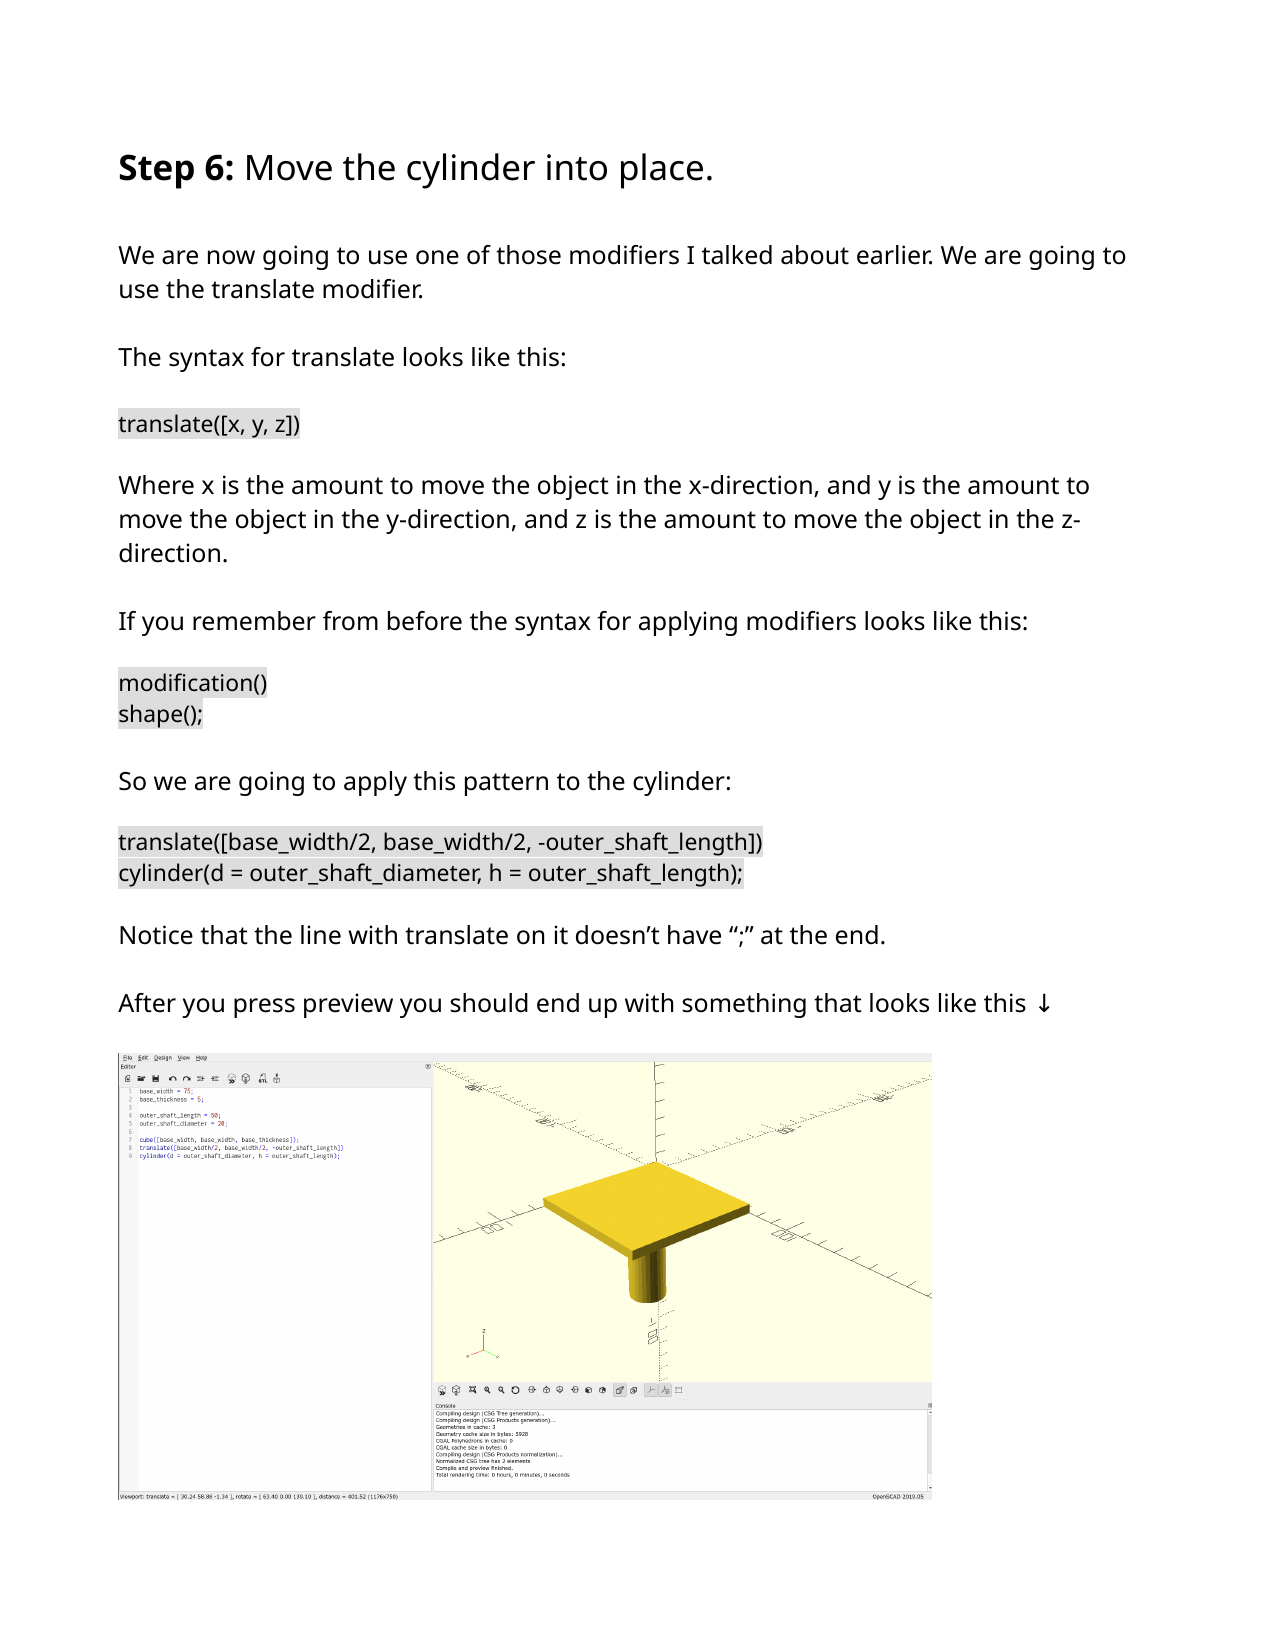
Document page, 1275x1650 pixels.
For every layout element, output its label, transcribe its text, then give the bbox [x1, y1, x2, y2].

text Where x is the amount to move the object in the x-direction, and y is the amount to move the object in the y-direction, and z is the amount to move the object in the z-direction. [118, 468, 1157, 570]
text So we are going to apply this pattern to the cylinder: [118, 763, 1157, 797]
text We are now going to use one of those modifiers I talked about earlier. We are going to use the translate modifier. [118, 237, 1157, 306]
text cylinder(d = outer_shaft_diameter, h = outer_shaft_length); [118, 857, 1157, 889]
subtitle Step 6: Move the cylinder into place. [118, 143, 1157, 191]
text If you remember from before the syntax for applying modifiers looks like this: [118, 604, 1157, 638]
text The syntax for translate looks like this: [118, 339, 1157, 374]
text shape(); [118, 698, 1157, 729]
picture [118, 1053, 932, 1500]
text translate([base_width/2, base_width/2, -outer_shaft_length]) [118, 826, 1157, 857]
text After you press preview you should end up with something that looks like this ↓ [118, 986, 1157, 1019]
text translate([x, y, z]) [118, 408, 1157, 439]
text Notice that the line with translate on it doesn’t have “;” at the end. [118, 917, 1157, 951]
text modification() [118, 667, 1157, 698]
